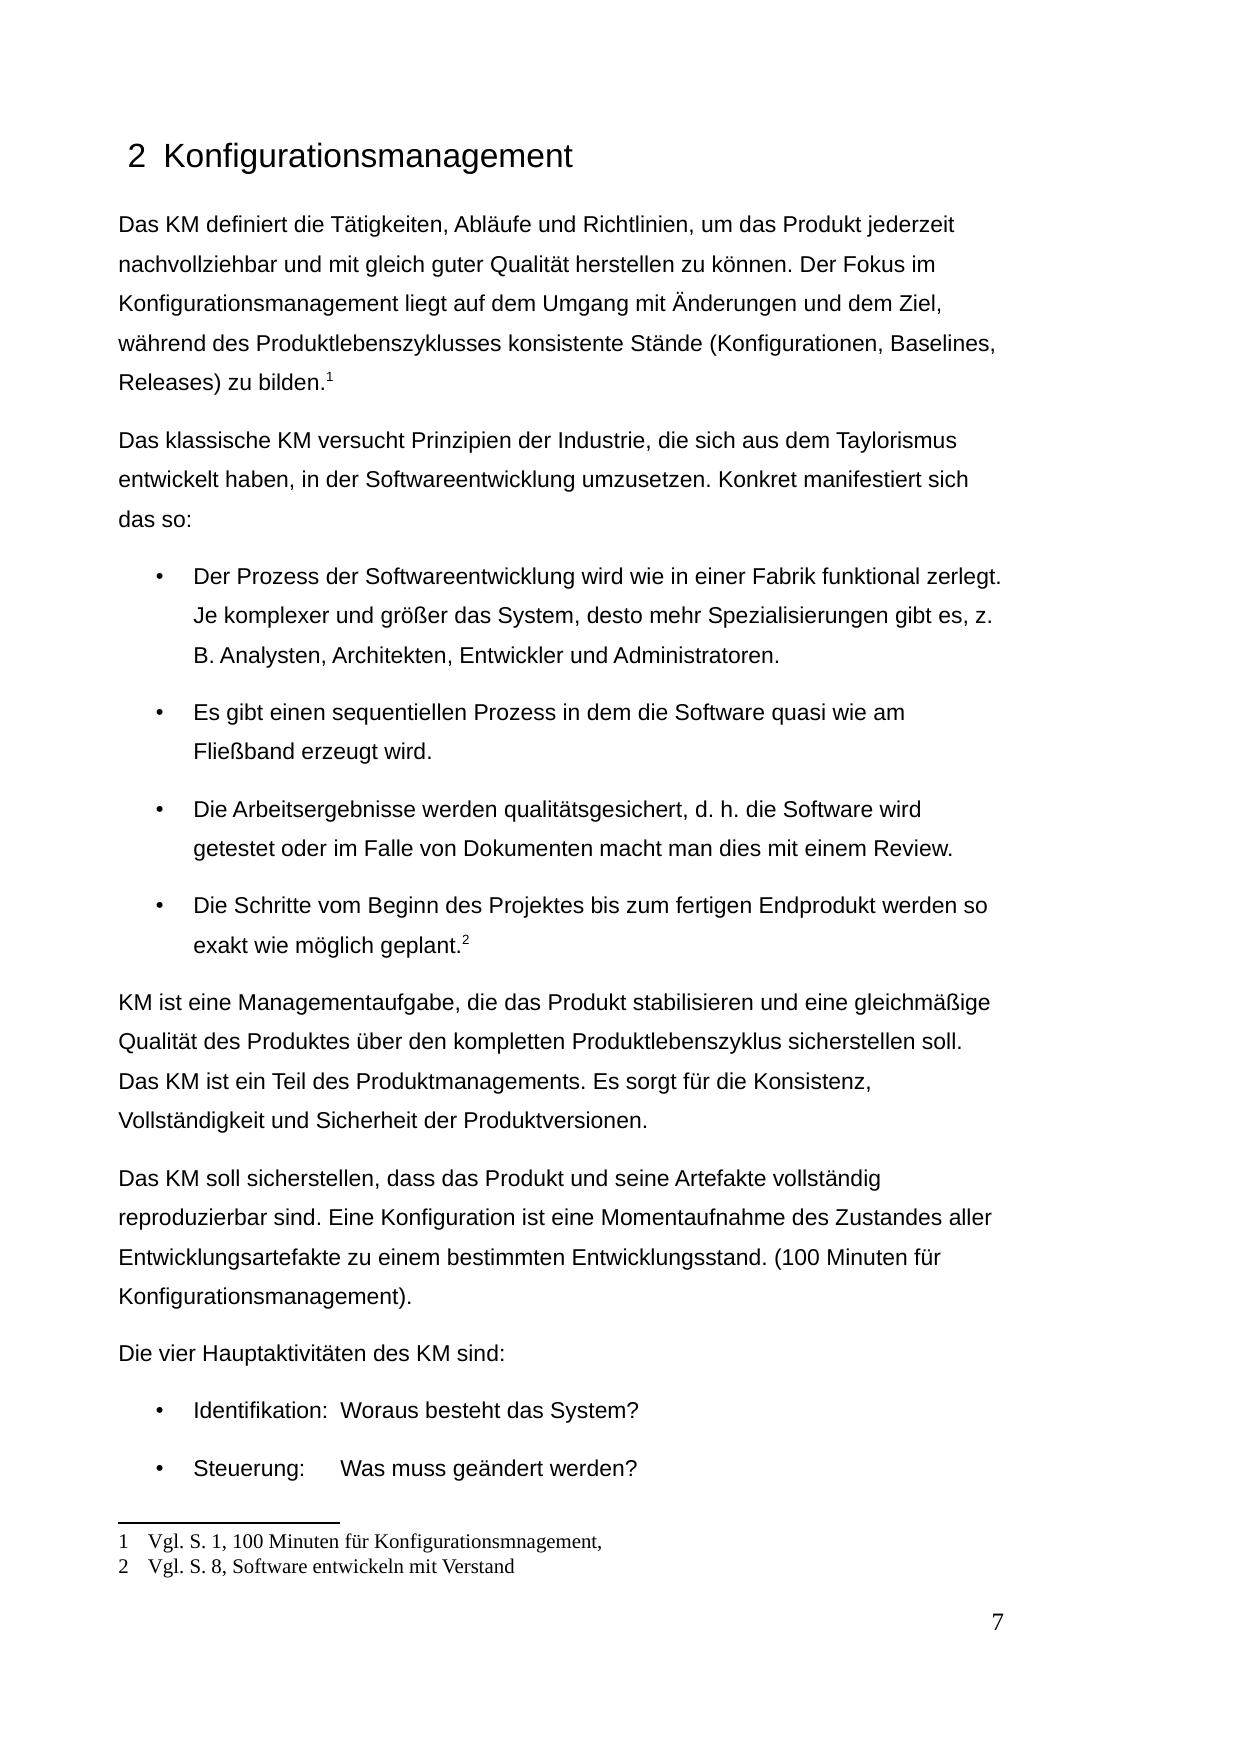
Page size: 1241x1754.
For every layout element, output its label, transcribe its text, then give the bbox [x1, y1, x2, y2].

list Identifikation: Woraus besteht das System? [156, 1397, 1004, 1424]
subtitle Konfigurationsmanagement [118, 136, 1004, 174]
list Die Schritte vom Beginn des Projektes bis zum fertigen Endprodukt werden so exakt wie möglich geplant. [156, 892, 1004, 958]
text Das KM soll sicherstellen, dass das Produkt und seine Artefakte vollständig reproduzierbar sind. Eine Konfiguration ist eine Momentaufnahme des Zustandes aller Entwicklungsartefakte zu einem bestimmten Entwicklungsstand. (100 Minuten für Konfigurationsmanagement). [118, 1164, 1004, 1309]
text KM ist eine Managementaufgabe, die das Produkt stabilisieren und eine gleichmäßige Qualität des Produktes über den kompletten Produktlebenszyklus sicherstellen soll. Das KM ist ein Teil des Produktmanagements. Es sorgt für die Konsistenz, Vollständigkeit und Sicherheit der Produktversionen. [118, 989, 1004, 1134]
list Der Prozess der Softwareentwicklung wird wie in einer Fabrik funktional zerlegt. Je komplexer und größer das System, desto mehr Spezialisierungen gibt es, z. B. Analysten, Architekten, Entwickler und Administratoren. [156, 563, 1004, 668]
list Die Arbeitsergebnisse werden qualitätsgesichert, d. h. die Software wird getestet oder im Falle von Dokumenten macht man dies mit einem Review. [156, 796, 1004, 861]
list Es gibt einen sequentiellen Prozess in dem die Software quasi wie am Fließband erzeugt wird. [156, 699, 1004, 765]
list Steuerung: Was muss geändert werden? [156, 1454, 1004, 1481]
text Vgl. S. 1, 100 Minuten für Konfigurationsmnagement, [118, 1529, 1004, 1553]
text Das klassische KM versucht Prinzipien der Industrie, die sich aus dem Taylorismus entwickelt haben, in der Softwareentwicklung umzusetzen. Konkret manifestiert sich das so: [118, 427, 1004, 532]
text Die vier Hauptaktivitäten des KM sind: [118, 1340, 1004, 1366]
list Vgl. S. 8, Software entwickeln mit Verstand [118, 1553, 1004, 1578]
text Das KM definiert die Tätigkeiten, Abläufe und Richtlinien, um das Produkt jederzeit nachvollziehbar und mit gleich guter Qualität herstellen zu können. Der Fokus im Konfigurationsmanagement liegt auf dem Umgang mit Änderungen und dem Ziel, während des Produktlebenszyklusses konsistente Stände (Konfigurationen, Baselines, Releases) zu bilden. [118, 211, 1004, 396]
